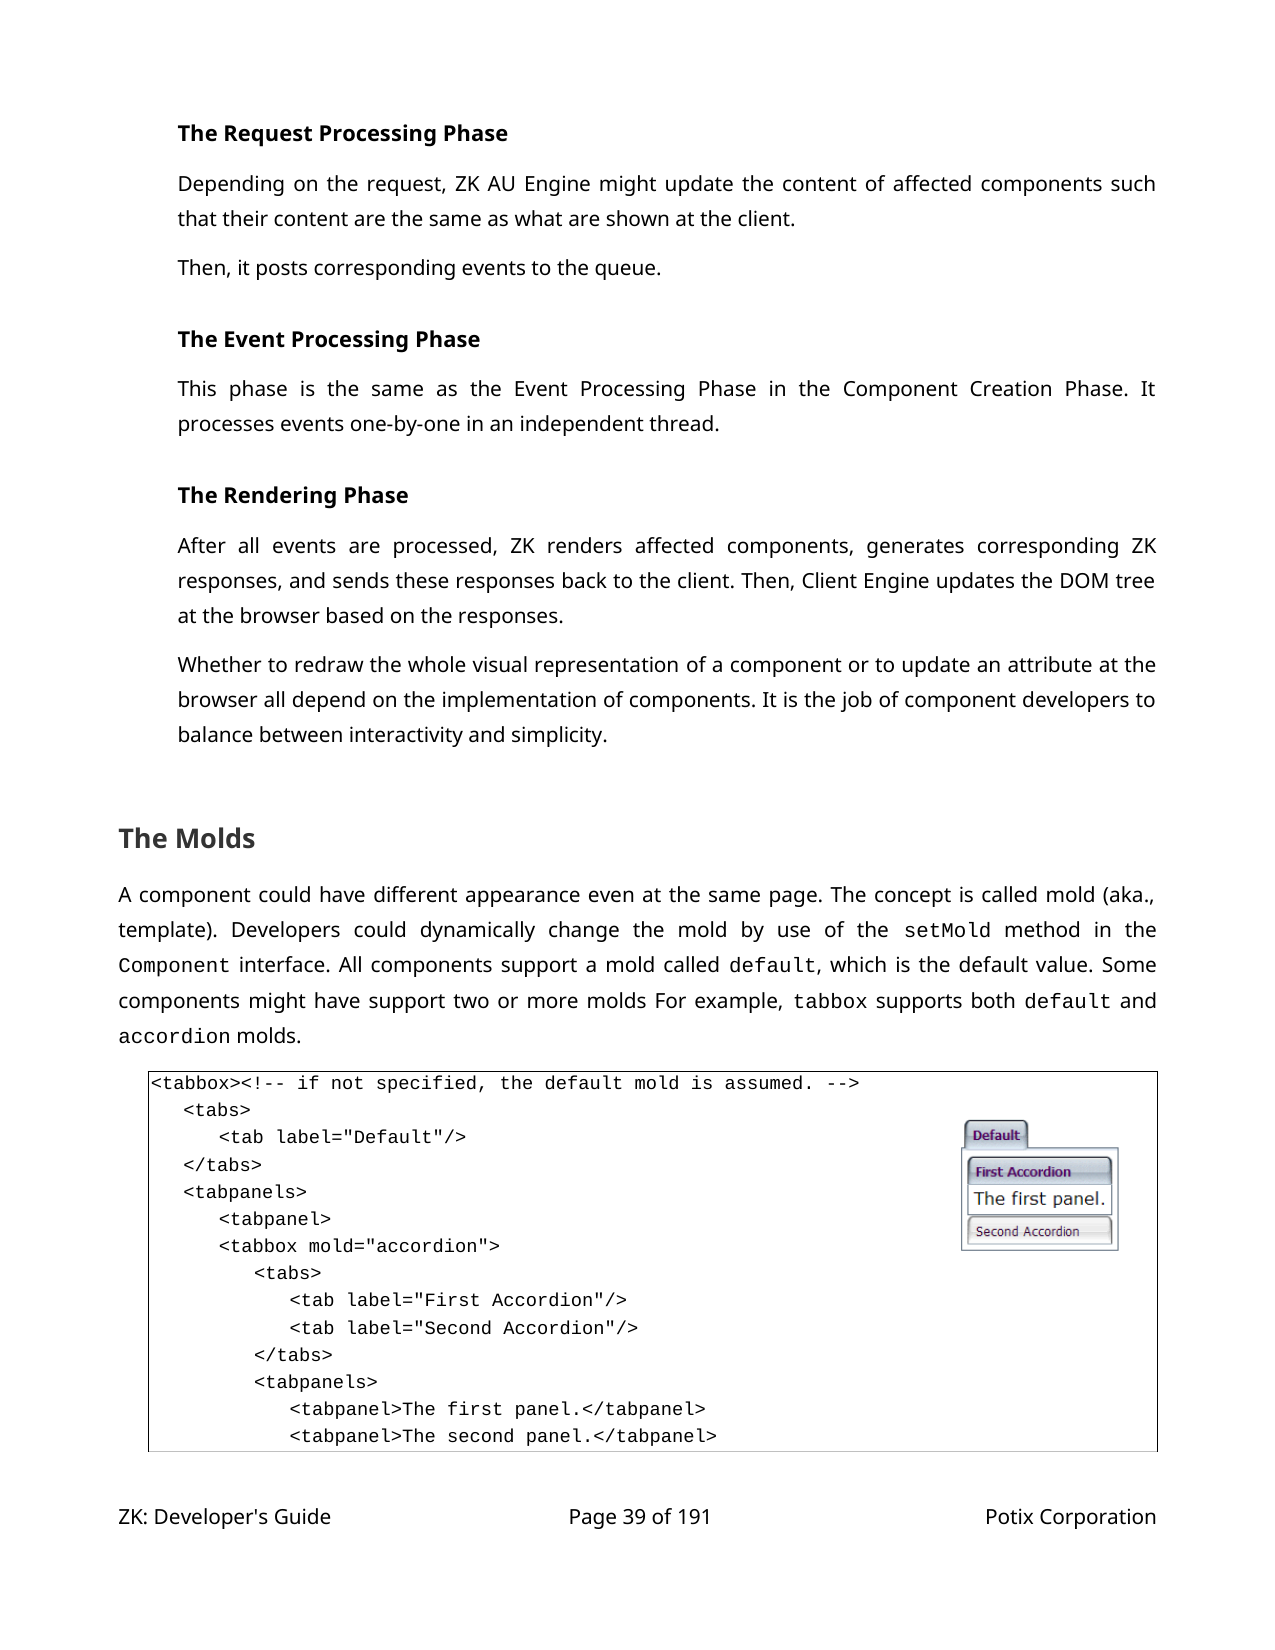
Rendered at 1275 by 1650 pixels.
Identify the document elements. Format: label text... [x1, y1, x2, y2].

text After all events are processed, ZK renders affected components, generates corresponding ZK responses, and sends these responses back to the client. Then, Client Engine updates the DOM tree at the browser based on the responses. [177, 531, 1157, 629]
text Then, it posts corresponding events to the queue. [177, 253, 1157, 281]
text <tabpanel> [149, 1207, 958, 1231]
text [1127, 1207, 1157, 1231]
subtitle The Event Processing Phase [177, 323, 1157, 353]
text Whether to redraw the whole visual representation of a component or to update an attribute at the browser all depend on the implementation of components. It is the job of component developers to balance between interactivity and simplicity. [177, 650, 1157, 749]
text </tabs> [149, 1343, 1157, 1367]
text <tabpanel>The second panel.</tabpanel> [149, 1424, 1157, 1451]
text <tabbox><!-- if not specified, the default mold is assumed. --> [149, 1072, 1157, 1095]
text <tab label="First Accordion"/> [149, 1288, 1157, 1313]
text <tab label="Second Accordion"/> [149, 1316, 1157, 1340]
text [1127, 1179, 1157, 1204]
text [1127, 1152, 1157, 1177]
subtitle The Rendering Phase [177, 480, 1157, 510]
text [1127, 1125, 1157, 1149]
text <tabs> [149, 1098, 1157, 1122]
text Depending on the request, ZK AU Engine might update the content of affected components such that their content are the same as what are shown at the client. [177, 169, 1157, 232]
text This phase is the same as the Event Processing Phase in the Component Creation Phase. It processes events one-by-one in an independent thread. [177, 374, 1157, 438]
picture [958, 1116, 1127, 1255]
text <tabbox mold="accordion"> [149, 1234, 1157, 1258]
text <tabs> [149, 1261, 1157, 1285]
text <tabpanels> [149, 1370, 1157, 1394]
text </tabs> [149, 1152, 958, 1177]
text <tabpanel>The first panel.</tabpanel> [149, 1397, 1157, 1421]
subtitle The Molds [118, 819, 1157, 856]
subtitle The Request Processing Phase [177, 118, 1157, 148]
text A component could have different appearance even at the same page. The concept is called mold (aka., template). Developers could dynamically change the mold by use of the setMold method in the Component interface. All components support a mold called default, which is the default value. Some components might have support two or more molds For example, tabbox supports both default and accordion molds. [118, 880, 1157, 1050]
text <tab label="Default"/> [149, 1125, 958, 1149]
text <tabpanels> [149, 1179, 958, 1204]
